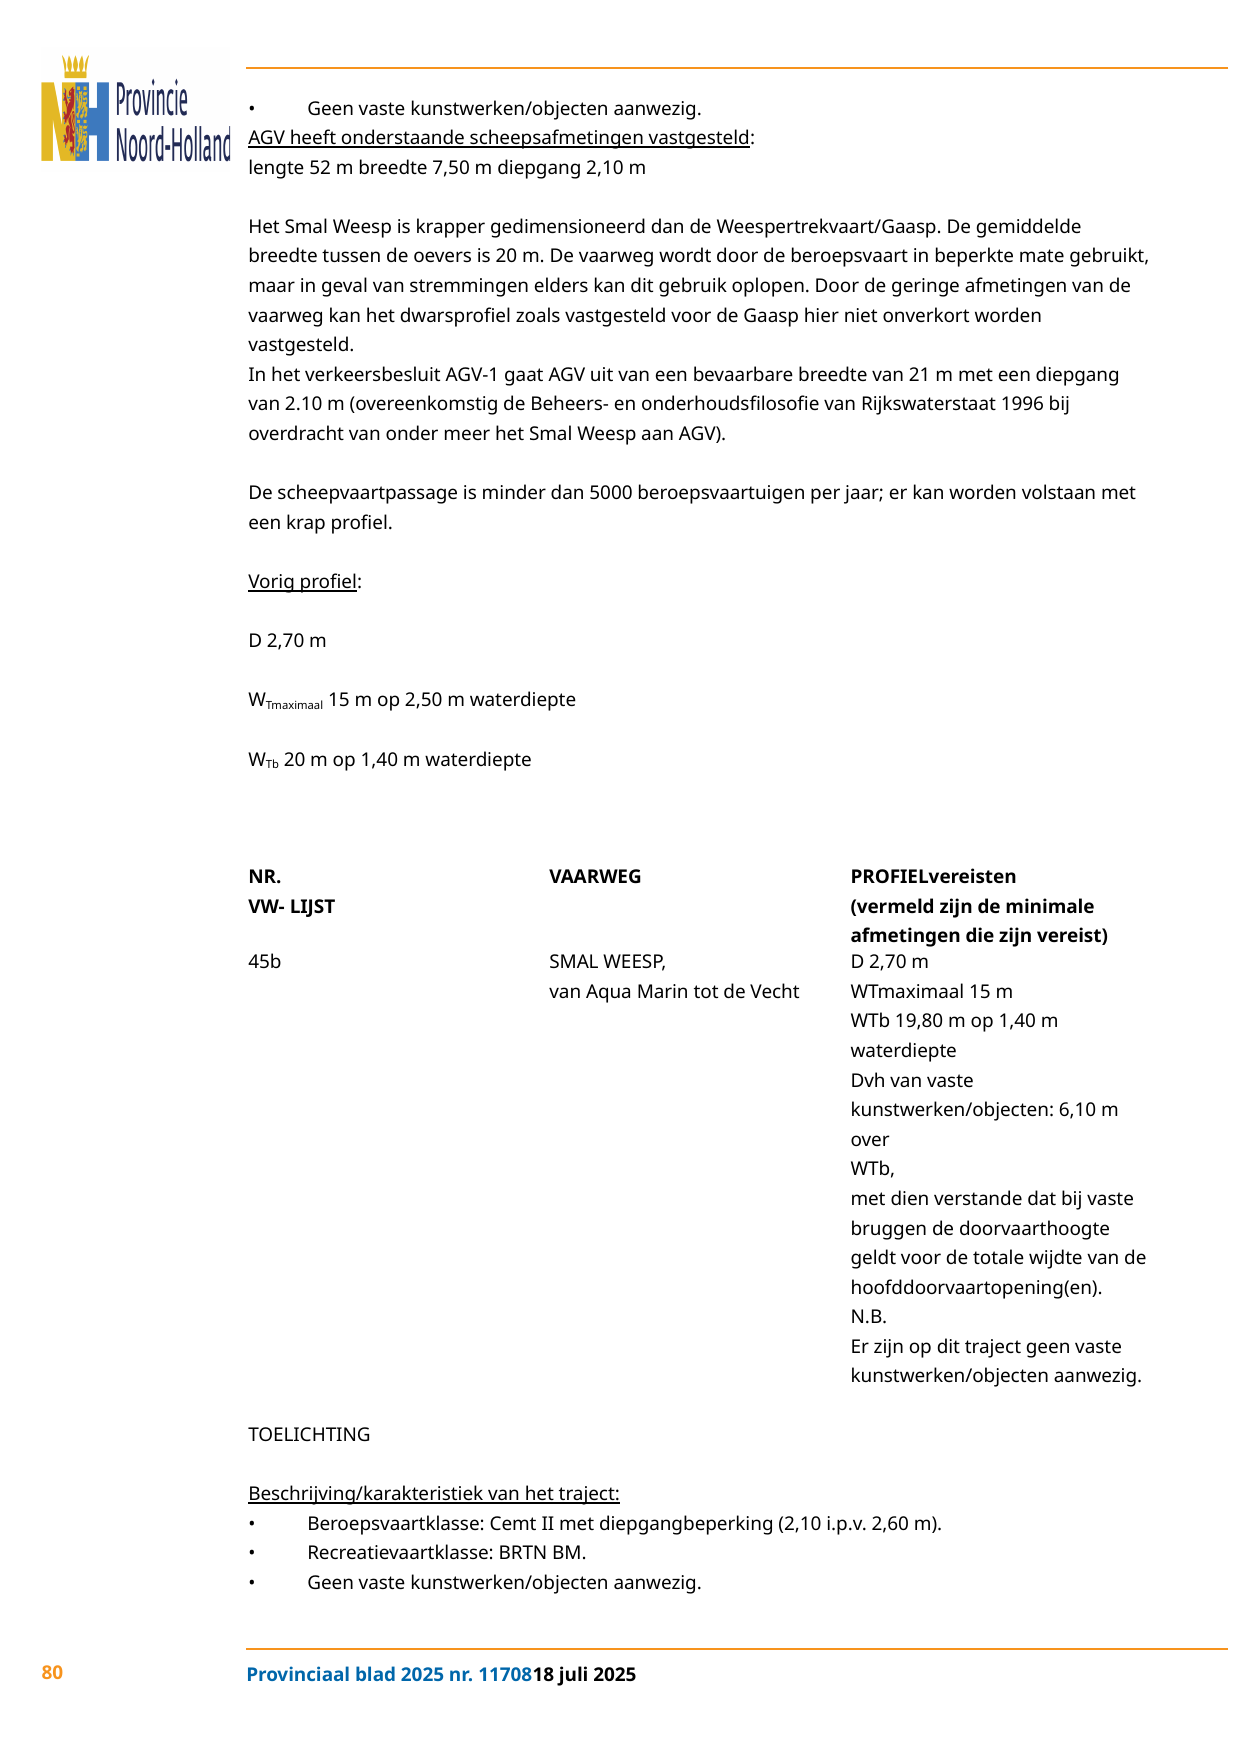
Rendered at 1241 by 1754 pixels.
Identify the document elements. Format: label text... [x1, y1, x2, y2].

list Geen vaste kunstwerken/objecten aanwezig. [248, 95, 1152, 121]
list Recreatievaartklasse: BRTN BM. [248, 1539, 1152, 1565]
list Beroepsvaartklasse: Cemt II met diepgangbeperking (2,10 i.p.v. 2,60 m). [248, 1510, 1152, 1536]
picture [41, 47, 231, 172]
table_header VAARWEG [549, 864, 850, 948]
list Geen vaste kunstwerken/objecten aanwezig. [248, 1569, 1152, 1595]
text Beschrijving/karakteristiek van het traject: [248, 1480, 1152, 1506]
text In het verkeersbesluit AGV-1 gaat AGV uit van een bevaarbare breedte van 21 m met een diepgang van 2.10 m (overeenkomstig de Beheers- en onderhoudsfilosofie van Rijkswaterstaat 1996 bij overdracht van onder meer het Smal Weesp aan AGV). [248, 361, 1152, 446]
text AGV heeft onderstaande scheepsafmetingen vastgesteld: [248, 124, 1152, 150]
table_header NR. VW- LIJST [248, 864, 549, 948]
table_header Vorig profiel: D 2,70 m WTmaximaal 15 m op 2,50 m waterdiepte WTb 20 m op 1,40 m waterdiepte [248, 568, 1152, 801]
table_cell SMAL WEESP, van Aqua Marin tot de Vecht [549, 949, 850, 1388]
table_cell D 2,70 m WTmaximaal 15 m WTb 19,80 m op 1,40 m waterdiepte Dvh van vaste kunstwerken/objecten: 6,10 m over WTb, met dien verstande dat bij vaste bruggen de doorvaarthoogte geldt voor de totale wijdte van de hoofddoorvaartopening(en). N.B. Er zijn op dit traject geen vaste kunstwerken/objecten aanwezig. [850, 949, 1152, 1388]
text Het Smal Weesp is krapper gedimensioneerd dan de Weespertrekvaart/Gaasp. De gemiddelde breedte tussen de oevers is 20 m. De vaarweg wordt door de beroepsvaart in beperkte mate gebruikt, maar in geval van stremmingen elders kan dit gebruik oplopen. Door de geringe afmetingen van de vaarweg kan het dwarsprofiel zoals vastgesteld voor de Gaasp hier niet onverkort worden vastgesteld. [248, 213, 1152, 357]
text lengte 52 m breedte 7,50 m diepgang 2,10 m [248, 154, 1152, 180]
table_header PROFIELvereisten (vermeld zijn de minimale afmetingen die zijn vereist) [850, 864, 1152, 948]
table_cell 45b [248, 949, 549, 1388]
text TOELICHTING [248, 1421, 1152, 1447]
text De scheepvaartpassage is minder dan 5000 beroepsvaartuigen per jaar; er kan worden volstaan met een krap profiel. [248, 479, 1152, 535]
